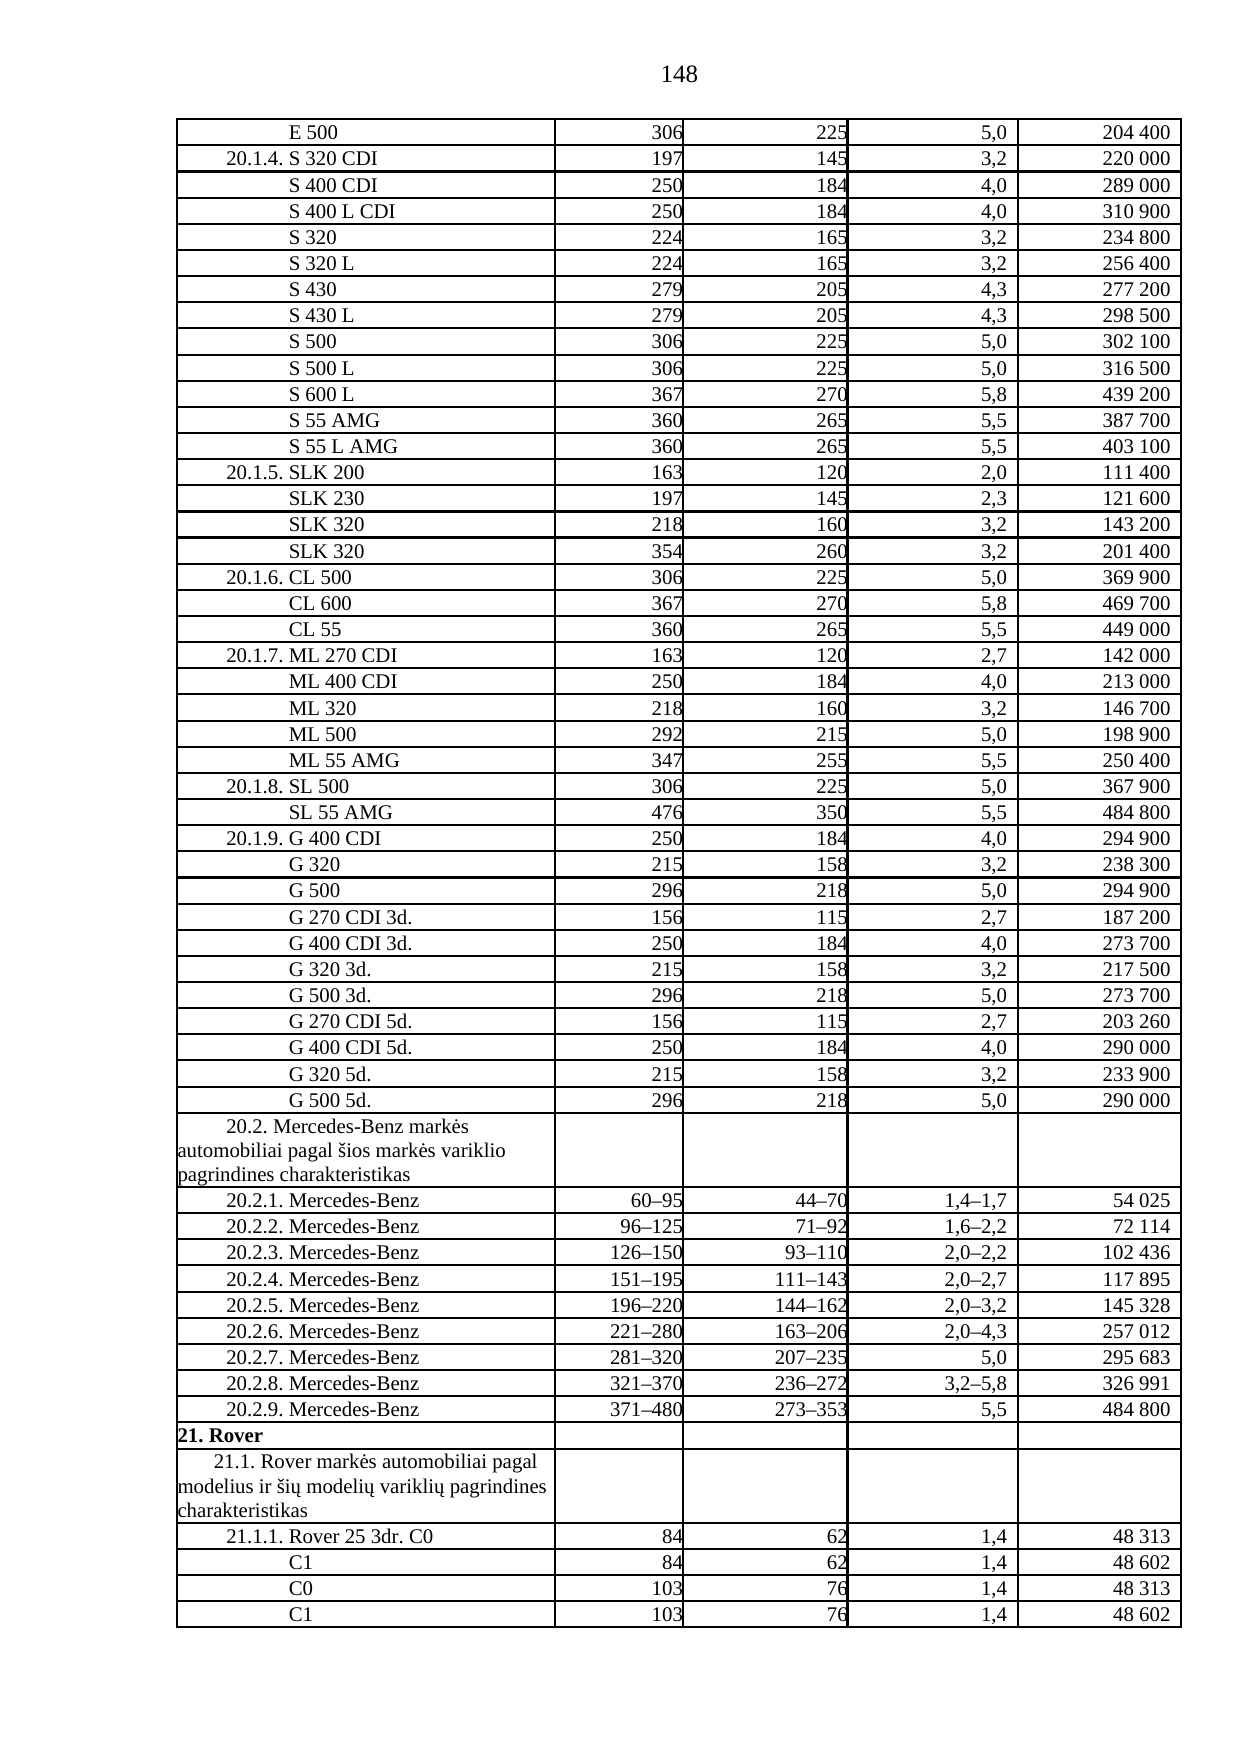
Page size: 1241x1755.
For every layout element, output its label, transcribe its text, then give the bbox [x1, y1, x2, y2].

table_cell 1,4 [849, 1602, 1017, 1626]
table_cell 221–280 [556, 1319, 682, 1343]
table_cell 289 000 [1019, 173, 1180, 197]
table_cell 296 [556, 1088, 682, 1112]
table_cell 145 328 [1019, 1293, 1180, 1317]
table_cell 76 [684, 1602, 846, 1626]
table_cell 4,3 [849, 277, 1017, 301]
table_cell 296 [556, 983, 682, 1007]
table_cell 1,4 [849, 1524, 1017, 1548]
table_cell 187 200 [1019, 905, 1180, 929]
table_cell 93–110 [684, 1240, 846, 1264]
table_cell S 55 L AMG [178, 434, 554, 458]
table_cell 5,0 [849, 1088, 1017, 1112]
table_cell 350 [684, 800, 846, 824]
table_cell 3,2 [849, 225, 1017, 249]
table_cell 5,0 [849, 774, 1017, 798]
table_cell [849, 1423, 1017, 1447]
table_cell [849, 1114, 1017, 1186]
table_cell 20.1.9. G 400 CDI [178, 826, 554, 850]
table_cell 20.1.6. CL 500 [178, 565, 554, 589]
table_cell 111 400 [1019, 460, 1180, 484]
table_cell S 430 [178, 277, 554, 301]
table_cell 265 [684, 617, 846, 641]
table_cell 102 436 [1019, 1240, 1180, 1264]
table_cell 196–220 [556, 1293, 682, 1317]
table_cell 4,0 [849, 199, 1017, 223]
table_cell 103 [556, 1576, 682, 1600]
table_cell 120 [684, 460, 846, 484]
table_cell 205 [684, 277, 846, 301]
table_cell ML 320 [178, 695, 554, 719]
table_cell S 320 [178, 225, 554, 249]
table_cell SL 55 AMG [178, 800, 554, 824]
table_cell 279 [556, 303, 682, 327]
table_cell 2,3 [849, 486, 1017, 510]
table_cell 233 900 [1019, 1061, 1180, 1086]
table_cell 250 [556, 1035, 682, 1059]
table_cell 3,2 [849, 513, 1017, 536]
table_cell 3,2 [849, 539, 1017, 563]
table_cell 2,0–4,3 [849, 1319, 1017, 1343]
table_cell 1,4 [849, 1550, 1017, 1574]
table_cell 296 [556, 879, 682, 902]
table_cell 5,5 [849, 617, 1017, 641]
table_cell 215 [556, 957, 682, 981]
table_cell 3,2 [849, 957, 1017, 981]
table_cell 20.1.7. ML 270 CDI [178, 643, 554, 667]
table_cell 294 900 [1019, 879, 1180, 902]
table_cell 321–370 [556, 1371, 682, 1395]
table_cell 281–320 [556, 1345, 682, 1369]
table_cell 215 [684, 722, 846, 746]
table_cell 250 [556, 826, 682, 850]
table_cell 369 900 [1019, 565, 1180, 589]
table_cell 306 [556, 329, 682, 353]
table_cell G 500 [178, 879, 554, 902]
table_cell 165 [684, 251, 846, 275]
table_cell 44–70 [684, 1188, 846, 1212]
table_cell 347 [556, 748, 682, 772]
table_cell 250 400 [1019, 748, 1180, 772]
table_cell 218 [684, 1088, 846, 1112]
table_cell 48 313 [1019, 1524, 1180, 1548]
table_cell 4,0 [849, 173, 1017, 197]
table_cell 4,3 [849, 303, 1017, 327]
table_cell 298 500 [1019, 303, 1180, 327]
table_cell G 320 [178, 852, 554, 876]
table_cell 218 [556, 513, 682, 536]
table_cell 160 [684, 513, 846, 536]
table_cell 48 602 [1019, 1550, 1180, 1574]
table_cell 198 900 [1019, 722, 1180, 746]
table_cell 5,0 [849, 120, 1017, 144]
table_cell 270 [684, 591, 846, 615]
table_cell 302 100 [1019, 329, 1180, 353]
table_cell 360 [556, 408, 682, 432]
table_cell 120 [684, 643, 846, 667]
table_cell S 400 L CDI [178, 199, 554, 223]
table_cell 5,8 [849, 382, 1017, 406]
table_cell 215 [556, 852, 682, 876]
table_cell 60–95 [556, 1188, 682, 1212]
table_cell 469 700 [1019, 591, 1180, 615]
table_cell 20.2.9. Mercedes-Benz [178, 1397, 554, 1421]
table_cell 2,7 [849, 905, 1017, 929]
table_cell 158 [684, 1061, 846, 1086]
table_cell 3,2 [849, 852, 1017, 876]
table_cell ML 500 [178, 722, 554, 746]
table_cell 146 700 [1019, 695, 1180, 719]
table_cell 306 [556, 120, 682, 144]
table_cell 2,0–3,2 [849, 1293, 1017, 1317]
table_cell 20.2.4. Mercedes-Benz [178, 1266, 554, 1291]
table_cell 156 [556, 1009, 682, 1033]
table_cell 270 [684, 382, 846, 406]
table_cell G 400 CDI 5d. [178, 1035, 554, 1059]
table_cell 3,2 [849, 146, 1017, 170]
table_cell SLK 320 [178, 539, 554, 563]
table_cell 20.2.5. Mercedes-Benz [178, 1293, 554, 1317]
table_cell 250 [556, 199, 682, 223]
table_cell 367 [556, 382, 682, 406]
table_cell 4,0 [849, 1035, 1017, 1059]
table_cell G 320 3d. [178, 957, 554, 981]
table_cell 5,5 [849, 748, 1017, 772]
table_cell 371–480 [556, 1397, 682, 1421]
table_cell 439 200 [1019, 382, 1180, 406]
table_cell 144–162 [684, 1293, 846, 1317]
table_cell 295 683 [1019, 1345, 1180, 1369]
table_cell S 320 L [178, 251, 554, 275]
table_cell 3,2 [849, 1061, 1017, 1086]
table_cell 21.1. Rover markės automobiliai pagal modelius ir šių modelių variklių pagrindines charakteristikas [178, 1450, 554, 1522]
table_cell [849, 1450, 1017, 1522]
table_cell 151–195 [556, 1266, 682, 1291]
table_cell G 320 5d. [178, 1061, 554, 1086]
table_cell 279 [556, 277, 682, 301]
table_cell 5,0 [849, 879, 1017, 902]
table_cell 145 [684, 146, 846, 170]
table_cell 4,0 [849, 826, 1017, 850]
table_cell 250 [556, 931, 682, 955]
table_cell 213 000 [1019, 669, 1180, 693]
table_cell 121 600 [1019, 486, 1180, 510]
table_cell 184 [684, 1035, 846, 1059]
table_cell 292 [556, 722, 682, 746]
table_cell 5,5 [849, 408, 1017, 432]
table_cell 3,2 [849, 251, 1017, 275]
table_cell 5,0 [849, 329, 1017, 353]
table_cell 273 700 [1019, 931, 1180, 955]
table_cell 250 [556, 669, 682, 693]
table_cell 197 [556, 146, 682, 170]
table_cell C0 [178, 1576, 554, 1600]
table_cell 62 [684, 1550, 846, 1574]
table_cell 484 800 [1019, 800, 1180, 824]
table_cell 20.2.2. Mercedes-Benz [178, 1214, 554, 1238]
table_cell 142 000 [1019, 643, 1180, 667]
table_cell 117 895 [1019, 1266, 1180, 1291]
table_cell 163 [556, 460, 682, 484]
table_cell 225 [684, 120, 846, 144]
table_cell CL 600 [178, 591, 554, 615]
table_cell 184 [684, 826, 846, 850]
table_cell 84 [556, 1524, 682, 1548]
table_cell 1,4–1,7 [849, 1188, 1017, 1212]
table_cell 143 200 [1019, 513, 1180, 536]
table_cell S 55 AMG [178, 408, 554, 432]
table_cell 316 500 [1019, 356, 1180, 379]
table_cell S 430 L [178, 303, 554, 327]
table_cell 115 [684, 1009, 846, 1033]
table_cell 21.1.1. Rover 25 3dr. C0 [178, 1524, 554, 1548]
table_cell 158 [684, 957, 846, 981]
table_cell 21. Rover [178, 1423, 554, 1447]
table_cell S 400 CDI [178, 173, 554, 197]
table_cell 3,2–5,8 [849, 1371, 1017, 1395]
table_cell 204 400 [1019, 120, 1180, 144]
table_cell 115 [684, 905, 846, 929]
table_cell 205 [684, 303, 846, 327]
table_cell G 500 5d. [178, 1088, 554, 1112]
table_cell 265 [684, 434, 846, 458]
table_cell [684, 1450, 846, 1522]
table_cell 165 [684, 225, 846, 249]
table_cell 48 602 [1019, 1602, 1180, 1626]
table_cell 184 [684, 173, 846, 197]
table_cell 367 [556, 591, 682, 615]
table_cell 62 [684, 1524, 846, 1548]
table_cell 203 260 [1019, 1009, 1180, 1033]
table_cell 360 [556, 434, 682, 458]
table_cell S 600 L [178, 382, 554, 406]
table_cell 484 800 [1019, 1397, 1180, 1421]
table_cell 310 900 [1019, 199, 1180, 223]
table_cell S 500 L [178, 356, 554, 379]
table_cell 197 [556, 486, 682, 510]
table_cell 160 [684, 695, 846, 719]
table_cell C1 [178, 1550, 554, 1574]
table_cell 255 [684, 748, 846, 772]
table_cell [556, 1450, 682, 1522]
table_cell S 500 [178, 329, 554, 353]
table_cell SLK 230 [178, 486, 554, 510]
table_cell G 270 CDI 5d. [178, 1009, 554, 1033]
table_cell 2,7 [849, 1009, 1017, 1033]
table_cell 5,8 [849, 591, 1017, 615]
table_cell 326 991 [1019, 1371, 1180, 1395]
table_cell 5,5 [849, 1397, 1017, 1421]
table_cell 476 [556, 800, 682, 824]
table_cell SLK 320 [178, 513, 554, 536]
table_cell 306 [556, 774, 682, 798]
table_cell 71–92 [684, 1214, 846, 1238]
table_cell 20.2.7. Mercedes-Benz [178, 1345, 554, 1369]
table_cell ML 400 CDI [178, 669, 554, 693]
table_cell 367 900 [1019, 774, 1180, 798]
table_cell 218 [556, 695, 682, 719]
table_cell ML 55 AMG [178, 748, 554, 772]
table_cell 218 [684, 879, 846, 902]
table_cell 225 [684, 774, 846, 798]
table_cell 20.2. Mercedes-Benz markės automobiliai pagal šios markės variklio pagrindines charakteristikas [178, 1114, 554, 1186]
table_cell 2,7 [849, 643, 1017, 667]
table_cell 290 000 [1019, 1088, 1180, 1112]
table_cell E 500 [178, 120, 554, 144]
table_cell 220 000 [1019, 146, 1180, 170]
table_cell 306 [556, 565, 682, 589]
table_cell 1,6–2,2 [849, 1214, 1017, 1238]
table_cell 163–206 [684, 1319, 846, 1343]
table_cell [1019, 1114, 1180, 1186]
table_cell 256 400 [1019, 251, 1180, 275]
table_cell 20.1.5. SLK 200 [178, 460, 554, 484]
table_cell 20.2.1. Mercedes-Benz [178, 1188, 554, 1212]
table_cell [1019, 1423, 1180, 1447]
table_cell 20.1.4. S 320 CDI [178, 146, 554, 170]
table_cell G 270 CDI 3d. [178, 905, 554, 929]
table_cell 3,2 [849, 695, 1017, 719]
table_cell 1,4 [849, 1576, 1017, 1600]
table_cell 184 [684, 199, 846, 223]
table_cell 84 [556, 1550, 682, 1574]
table_cell [684, 1423, 846, 1447]
table_cell 2,0 [849, 460, 1017, 484]
table_cell 273 700 [1019, 983, 1180, 1007]
table_cell 260 [684, 539, 846, 563]
table_cell G 500 3d. [178, 983, 554, 1007]
table_cell [1019, 1450, 1180, 1522]
table_cell 403 100 [1019, 434, 1180, 458]
table_cell 265 [684, 408, 846, 432]
table_cell 5,0 [849, 722, 1017, 746]
table_cell 5,5 [849, 800, 1017, 824]
table_cell G 400 CDI 3d. [178, 931, 554, 955]
table_cell 5,0 [849, 356, 1017, 379]
table_cell 76 [684, 1576, 846, 1600]
table_cell 217 500 [1019, 957, 1180, 981]
table_cell 387 700 [1019, 408, 1180, 432]
table_cell 354 [556, 539, 682, 563]
table_cell 103 [556, 1602, 682, 1626]
table_cell 294 900 [1019, 826, 1180, 850]
table_cell 218 [684, 983, 846, 1007]
table_cell 20.2.6. Mercedes-Benz [178, 1319, 554, 1343]
table_cell CL 55 [178, 617, 554, 641]
table_cell 449 000 [1019, 617, 1180, 641]
table_cell 156 [556, 905, 682, 929]
table_cell 250 [556, 173, 682, 197]
table_cell 360 [556, 617, 682, 641]
table_cell 48 313 [1019, 1576, 1180, 1600]
table_cell 72 114 [1019, 1214, 1180, 1238]
table_cell 184 [684, 931, 846, 955]
table_cell 4,0 [849, 931, 1017, 955]
table_cell 201 400 [1019, 539, 1180, 563]
table_cell 225 [684, 329, 846, 353]
table_cell 257 012 [1019, 1319, 1180, 1343]
table_cell 4,0 [849, 669, 1017, 693]
table_cell 2,0–2,2 [849, 1240, 1017, 1264]
table_cell 158 [684, 852, 846, 876]
table_cell 290 000 [1019, 1035, 1180, 1059]
table_cell 2,0–2,7 [849, 1266, 1017, 1291]
table_cell 273–353 [684, 1397, 846, 1421]
table_cell 234 800 [1019, 225, 1180, 249]
table_cell 207–235 [684, 1345, 846, 1369]
table_cell 238 300 [1019, 852, 1180, 876]
table_cell 145 [684, 486, 846, 510]
table_cell [556, 1114, 682, 1186]
table_cell 20.2.3. Mercedes-Benz [178, 1240, 554, 1264]
table_cell 224 [556, 251, 682, 275]
table_cell C1 [178, 1602, 554, 1626]
table_cell 163 [556, 643, 682, 667]
table_cell 215 [556, 1061, 682, 1086]
table_cell 277 200 [1019, 277, 1180, 301]
table_cell 5,0 [849, 565, 1017, 589]
table_cell [556, 1423, 682, 1447]
table_cell 96–125 [556, 1214, 682, 1238]
table_cell 224 [556, 225, 682, 249]
table_cell 225 [684, 356, 846, 379]
table_cell 20.1.8. SL 500 [178, 774, 554, 798]
table_cell 54 025 [1019, 1188, 1180, 1212]
table_cell [684, 1114, 846, 1186]
table_cell 5,5 [849, 434, 1017, 458]
table_cell 20.2.8. Mercedes-Benz [178, 1371, 554, 1395]
table_cell 126–150 [556, 1240, 682, 1264]
table_cell 306 [556, 356, 682, 379]
table_cell 184 [684, 669, 846, 693]
table_cell 5,0 [849, 983, 1017, 1007]
table_cell 225 [684, 565, 846, 589]
table_cell 5,0 [849, 1345, 1017, 1369]
table_cell 236–272 [684, 1371, 846, 1395]
table_cell 111–143 [684, 1266, 846, 1291]
